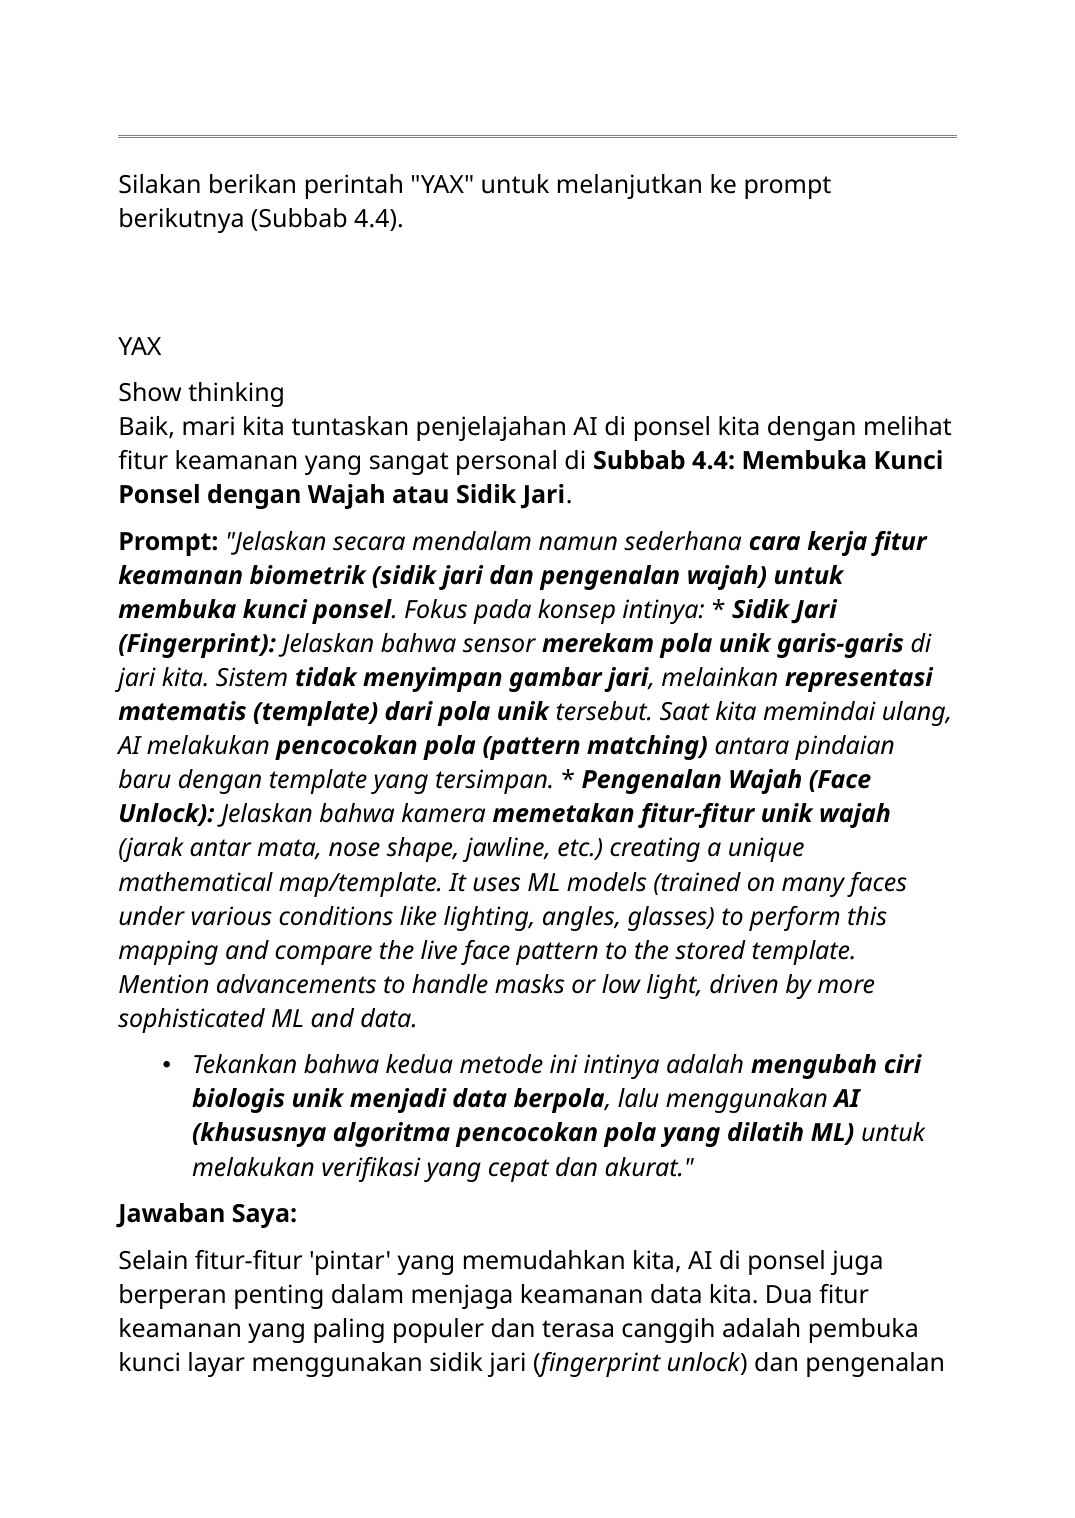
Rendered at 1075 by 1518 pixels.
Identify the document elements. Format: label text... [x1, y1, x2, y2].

list Tekankan bahwa kedua metode ini intinya adalah mengubah ciri biologis unik menjadi data berpola, lalu menggunakan AI (khususnya algoritma pencocokan pola yang dilatih ML) untuk melakukan verifikasi yang cepat dan akurat." [162, 1047, 957, 1183]
text Selain fitur-fitur 'pintar' yang memudahkan kita, AI di ponsel juga berperan penting dalam menjaga keamanan data kita. Dua fitur keamanan yang paling populer dan terasa canggih adalah pembuka kunci layar menggunakan sidik jari (fingerprint unlock) dan pengenalan [118, 1242, 957, 1378]
text Prompt: "Jelaskan secara mendalam namun sederhana cara kerja fitur keamanan biometrik (sidik jari dan pengenalan wajah) untuk membuka kunci ponsel. Fokus pada konsep intinya: * Sidik Jari (Fingerprint): Jelaskan bahwa sensor merekam pola unik garis-garis di jari kita. Sistem tidak menyimpan gambar jari, melainkan representasi matematis (template) dari pola unik tersebut. Saat kita memindai ulang, AI melakukan pencocokan pola (pattern matching) antara pindaian baru dengan template yang tersimpan. * Pengenalan Wajah (Face Unlock): Jelaskan bahwa kamera memetakan fitur-fitur unik wajah (jarak antar mata, nose shape, jawline, etc.) creating a unique mathematical map/template. It uses ML models (trained on many faces under various conditions like lighting, angles, glasses) to perform this mapping and compare the live face pattern to the stored template. Mention advancements to handle masks or low light, driven by more sophisticated ML and data. [118, 523, 957, 1034]
text YAX [118, 328, 957, 362]
text Show thinking [118, 375, 957, 409]
text Silakan berikan perintah "YAX" untuk melanjutkan ke prompt berikutnya (Subbab 4.4). [118, 167, 957, 235]
text Jawaban Saya: [118, 1196, 957, 1230]
text Baik, mari kita tuntaskan penjelajahan AI di ponsel kita dengan melihat fitur keamanan yang sangat personal di Subbab 4.4: Membuka Kunci Ponsel dengan Wajah atau Sidik Jari. [118, 409, 957, 511]
